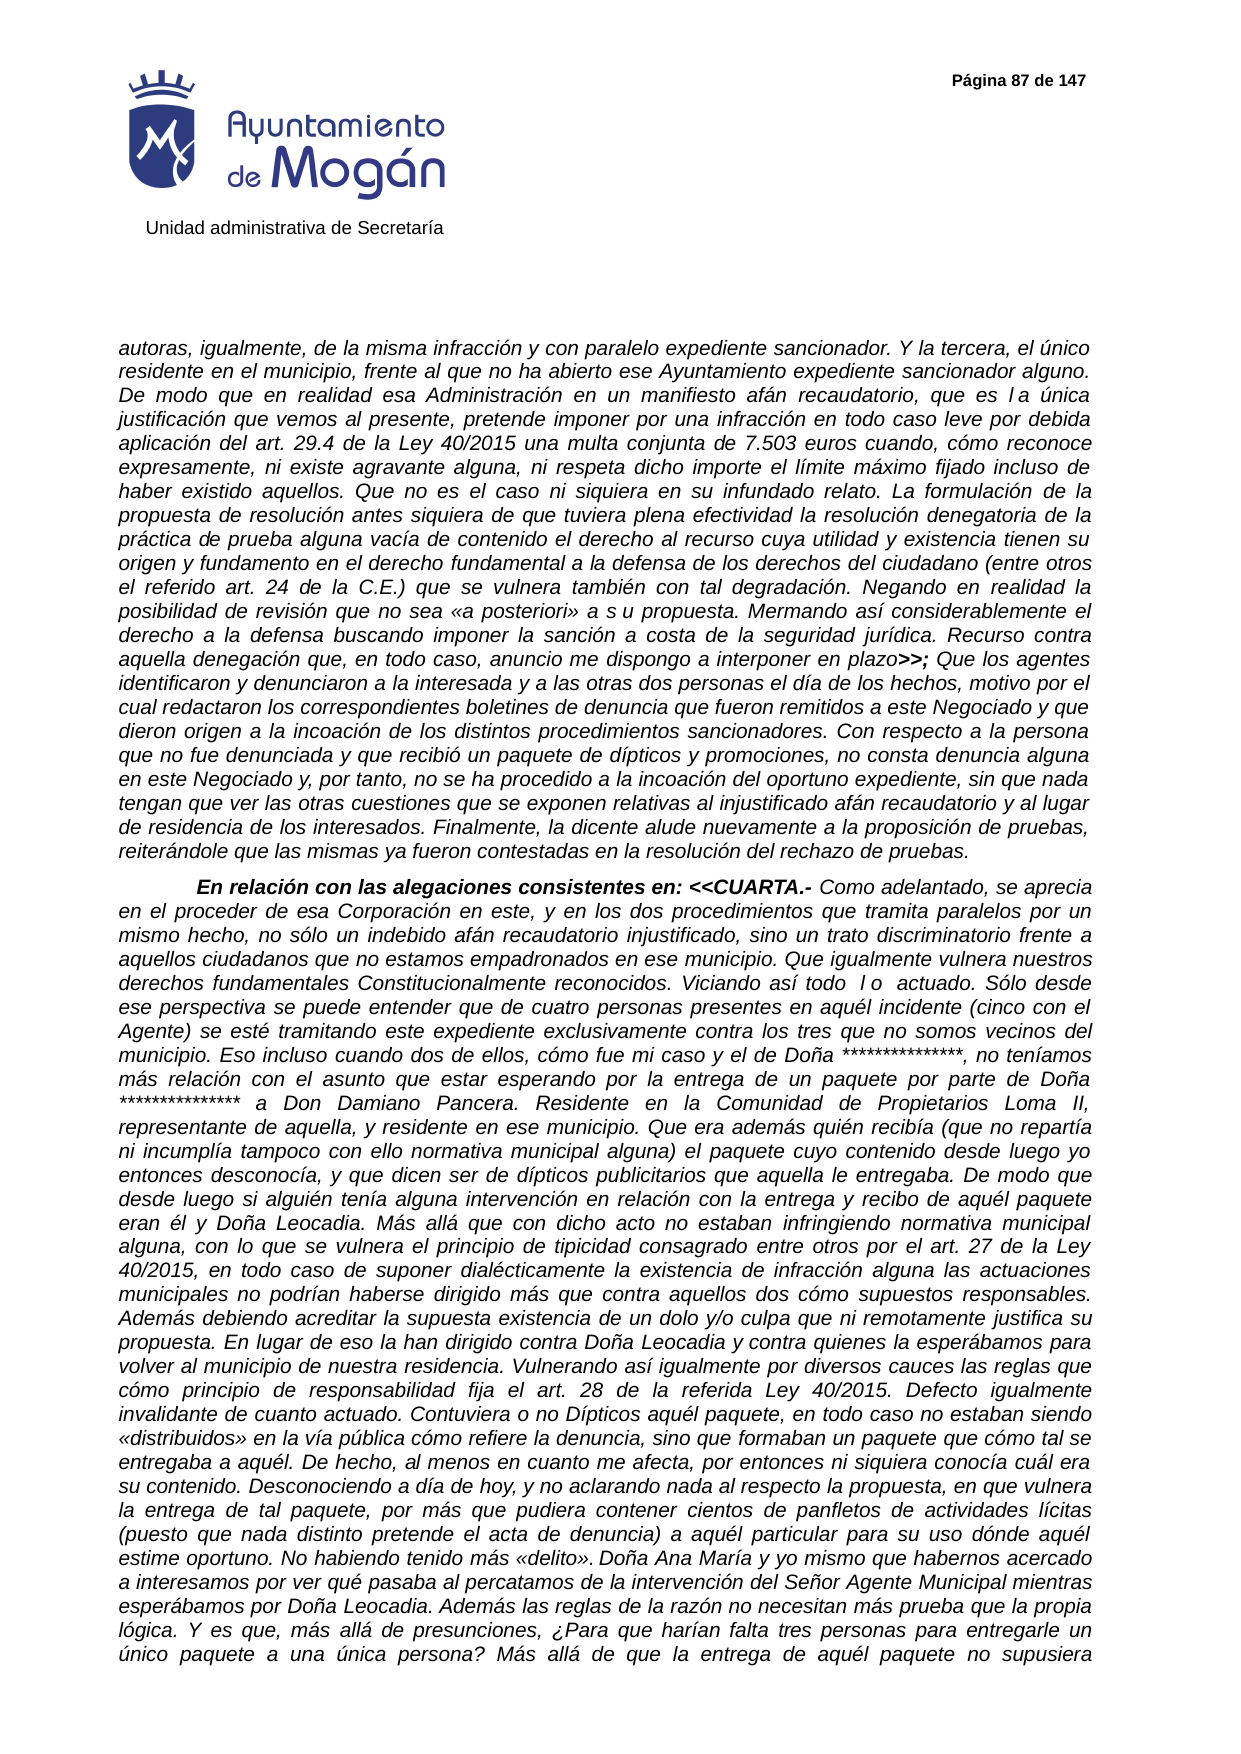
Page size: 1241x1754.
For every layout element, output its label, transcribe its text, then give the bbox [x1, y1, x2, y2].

picture [128, 70, 445, 206]
text En relación con las alegaciones consistentes en: <<CUARTA.- Como adelantado, se aprecia en el proceder de esa Corporación en este, y en los dos procedimientos que tramita paralelos por un mismo hecho, no sólo un indebido afán recaudatorio injustificado, sino un trato discriminatorio frente a aquellos ciudadanos que no estamos empadronados en ese municipio. Que igualmente vulnera nuestros derechos fundamentales Constitucionalmente reconocidos. Viciando así todo lo actuado. Sólo desde ese perspectiva se puede entender que de cuatro personas presentes en aquél incidente (cinco con el Agente) se esté tramitando este expediente exclusivamente contra los tres que no somos vecinos del municipio. Eso incluso cuando dos de ellos, cómo fue mi caso y el de Doña ***************, no teníamos más relación con el asunto que estar esperando por la entrega de un paquete por parte de Doña *************** a Don Damiano Pancera. Residente en la Comunidad de Propietarios Loma II, representante de aquella, y residente en ese municipio. Que era además quién recibía (que no repartía ni incumplía tampoco con ello normativa municipal alguna) el paquete cuyo contenido desde luego yo entonces desconocía, y que dicen ser de dípticos publicitarios que aquella le entregaba. De modo que desde luego si alguién tenía alguna intervención en relación con la entrega y recibo de aquél paquete eran él y Doña Leocadia. Más allá que con dicho acto no estaban infringiendo normativa municipal alguna, con lo que se vulnera el principio de tipicidad consagrado entre otros por el art. 27 de la Ley 40/2015, en todo caso de suponer dialécticamente la existencia de infracción alguna las actuaciones municipales no podrían haberse dirigido más que contra aquellos dos cómo supuestos responsables. Además debiendo acreditar la supuesta existencia de un dolo y/o culpa que ni remotamente justifica su propuesta. En lugar de eso la han dirigido contra Doña Leocadia y contra quienes la esperábamos para volver al municipio de nuestra residencia. Vulnerando así igualmente por diversos cauces las reglas que cómo principio de responsabilidad fija el art. 28 de la referida Ley 40/2015. Defecto igualmente invalidante de cuanto actuado. Contuviera o no Dípticos aquél paquete, en todo caso no estaban siendo «distribuidos» en la vía pública cómo refiere la denuncia, sino que formaban un paquete que cómo tal se entregaba a aquél. De hecho, al menos en cuanto me afecta, por entonces ni siquiera conocía cuál era su contenido. Desconociendo a día de hoy, y no aclarando nada al respecto la propuesta, en que vulnera la entrega de tal paquete, por más que pudiera contener cientos de panfletos de actividades lícitas (puesto que nada distinto pretende el acta de denuncia) a aquél particular para su uso dónde aquél estime oportuno. No habiendo tenido más «delito».Doña Ana María y yo mismo que habernos acercado a interesamos por ver qué pasaba al percatamos de la intervención del Señor Agente Municipal mientras esperábamos por Doña Leocadia. Además las reglas de la razón no necesitan más prueba que la propia lógica. Y es que, más allá de presunciones, ¿Para que harían falta tres personas para entregarle un único paquete a una única persona? Más allá de que la entrega de aquél paquete no supusiera [118, 875, 1092, 1666]
text autoras, igualmente, de la misma infracción y con paralelo expediente sancionador. Y la tercera, el único residente en el municipio, frente al que no ha abierto ese Ayuntamiento expediente sancionador alguno. De modo que en realidad esa Administración en un manifiesto afán recaudatorio, que es la única justificación que vemos al presente, pretende imponer por una infracción en todo caso leve por debida aplicación del art. 29.4 de la Ley 40/2015 una multa conjunta de 7.503 euros cuando, cómo reconoce expresamente, ni existe agravante alguna, ni respeta dicho importe el límite máximo fijado incluso de haber existido aquellos. Que no es el caso ni siquiera en su infundado relato. La formulación de la propuesta de resolución antes siquiera de que tuviera plena efectividad la resolución denegatoria de la práctica de prueba alguna vacía de contenido el derecho al recurso cuya utilidad y existencia tienen su origen y fundamento en el derecho fundamental a la defensa de los derechos del ciudadano (entre otros el referido art. 24 de la C.E.) que se vulnera también con tal degradación. Negando en realidad la posibilidad de revisión que no sea «a posteriori» a su propuesta. Mermando así considerablemente el derecho a la defensa buscando imponer la sanción a costa de la seguridad jurídica. Recurso contra aquella denegación que, en todo caso, anuncio me dispongo a interponer en plazo>>; Que los agentes identificaron y denunciaron a la interesada y a las otras dos personas el día de los hechos, motivo por el cual redactaron los correspondientes boletines de denuncia que fueron remitidos a este Negociado y que dieron origen a la incoación de los distintos procedimientos sancionadores. Con respecto a la persona que no fue denunciada y que recibió un paquete de dípticos y promociones, no consta denuncia alguna en este Negociado y, por tanto, no se ha procedido a la incoación del oportuno expediente, sin que nada tengan que ver las otras cuestiones que se exponen relativas al injustificado afán recaudatorio y al lugar de residencia de los interesados. Finalmente, la dicente alude nuevamente a la proposición de pruebas, reiterándole que las mismas ya fueron contestadas en la resolución del rechazo de pruebas. [118, 335, 1092, 862]
